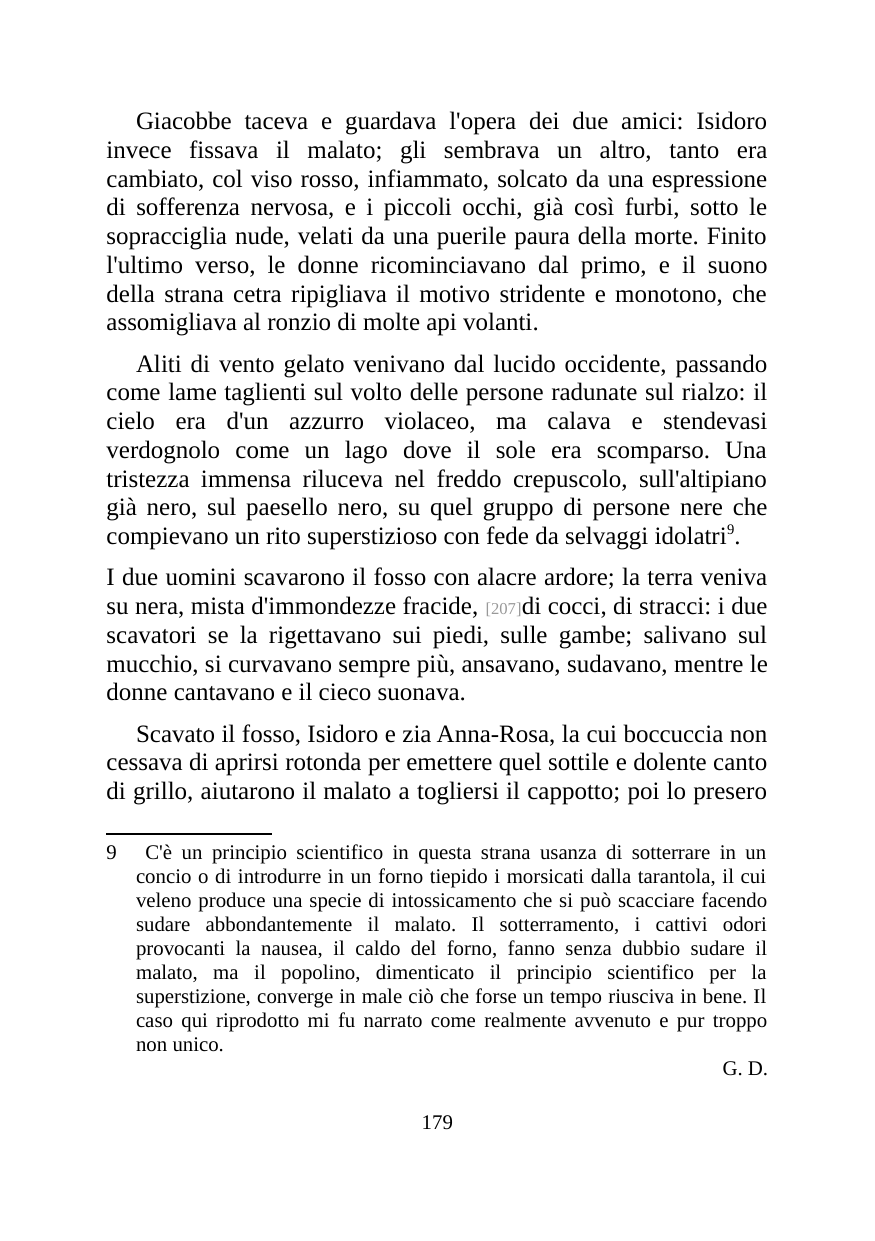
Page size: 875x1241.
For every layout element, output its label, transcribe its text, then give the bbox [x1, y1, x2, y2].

text G. D. [106, 1056, 768, 1080]
text Aliti di vento gelato venivano dal lucido occidente, passando come lame taglienti sul volto delle persone radunate sul rialzo: il cielo era d'un azzurro violaceo, ma calava e stendevasi verdognolo come un lago dove il sole era scomparso. Una tristezza immensa riluceva nel freddo crepuscolo, sull'altipiano già nero, sul paesello nero, su quel gruppo di persone nere che compievano un rito superstizioso con fede da selvaggi idolatri. [106, 349, 768, 550]
text I due uomini scavarono il fosso con alacre ardore; la terra veniva su nera, mista d'immondezze fracide, [207]di cocci, di stracci: i due scavatori se la rigettavano sui piedi, sulle gambe; salivano sul mucchio, si curvavano sempre più, ansavano, sudavano, mentre le donne cantavano e il cieco suonava. [106, 562, 768, 706]
text Giacobbe taceva e guardava l'opera dei due amici: Isidoro invece fissava il malato; gli sembrava un altro, tanto era cambiato, col viso rosso, infiammato, solcato da una espressione di sofferenza nervosa, e i piccoli occhi, già così furbi, sotto le sopracciglia nude, velati da una puerile paura della morte. Finito l'ultimo verso, le donne ricominciavano dal primo, e il suono della strana cetra ripigliava il motivo stridente e monotono, che assomigliava al ronzio di molte api volanti. [106, 106, 768, 336]
text Scavato il fosso, Isidoro e zia Anna-Rosa, la cui boccuccia non cessava di aprirsi rotonda per emettere quel sottile e dolente canto di grillo, aiutarono il malato a togliersi il cappotto; poi lo presero [106, 719, 768, 805]
text C'è un principio scientifico in questa strana usanza di sotterrare in un concio o di introdurre in un forno tiepido i morsicati dalla tarantola, il cui veleno produce una specie di intossicamento che si può scacciare facendo sudare abbondantemente il malato. Il sotterramento, i cattivi odori provocanti la nausea, il caldo del forno, fanno senza dubbio sudare il malato, ma il popolino, dimenticato il principio scientifico per la superstizione, converge in male ciò che forse un tempo riusciva in bene. Il caso qui riprodotto mi fu narrato come realmente avvenuto e pur troppo non unico. [106, 840, 768, 1056]
